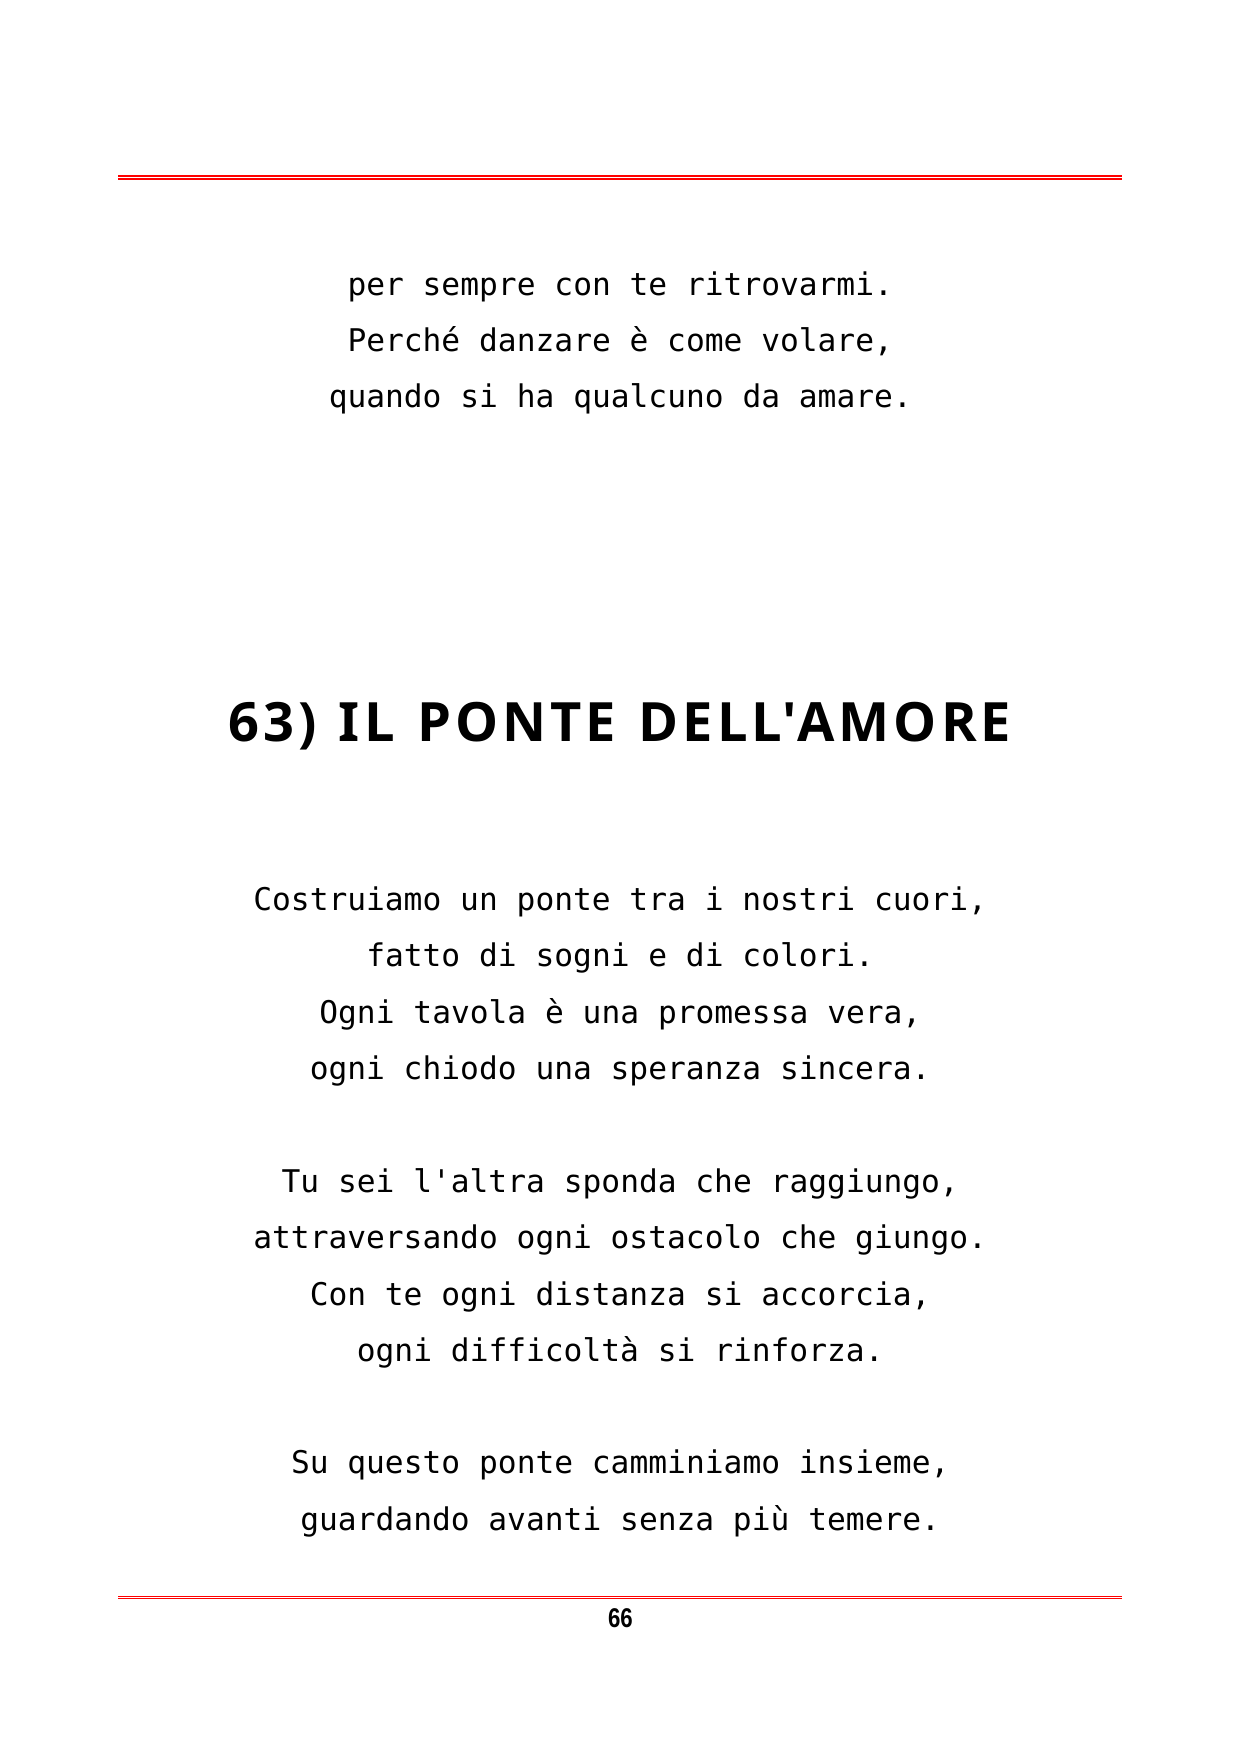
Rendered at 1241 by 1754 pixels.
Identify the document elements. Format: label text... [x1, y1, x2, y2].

text Costruiamo un ponte tra i nostri cuori, [118, 881, 1122, 918]
title 63) Il Ponte dell'Amore [118, 684, 1122, 758]
text ogni difficoltà si rinforza. [118, 1332, 1122, 1368]
text fatto di sogni e di colori. [118, 938, 1122, 974]
text guardando avanti senza più temere. [118, 1501, 1122, 1538]
text Tu sei l'altra sponda che raggiungo, [118, 1163, 1122, 1199]
text Ogni tavola è una promessa vera, [118, 994, 1122, 1030]
text Con te ogni distanza si accorcia, [118, 1276, 1122, 1312]
text ogni chiodo una speranza sincera. [118, 1050, 1122, 1087]
text quando si ha qualcuno da amare. [118, 378, 1122, 415]
text attraversando ogni ostacolo che giungo. [118, 1219, 1122, 1256]
text Perché danzare è come volare, [118, 322, 1122, 358]
text per sempre con te ritrovarmi. [118, 266, 1122, 302]
text Su questo ponte camminiamo insieme, [118, 1445, 1122, 1481]
